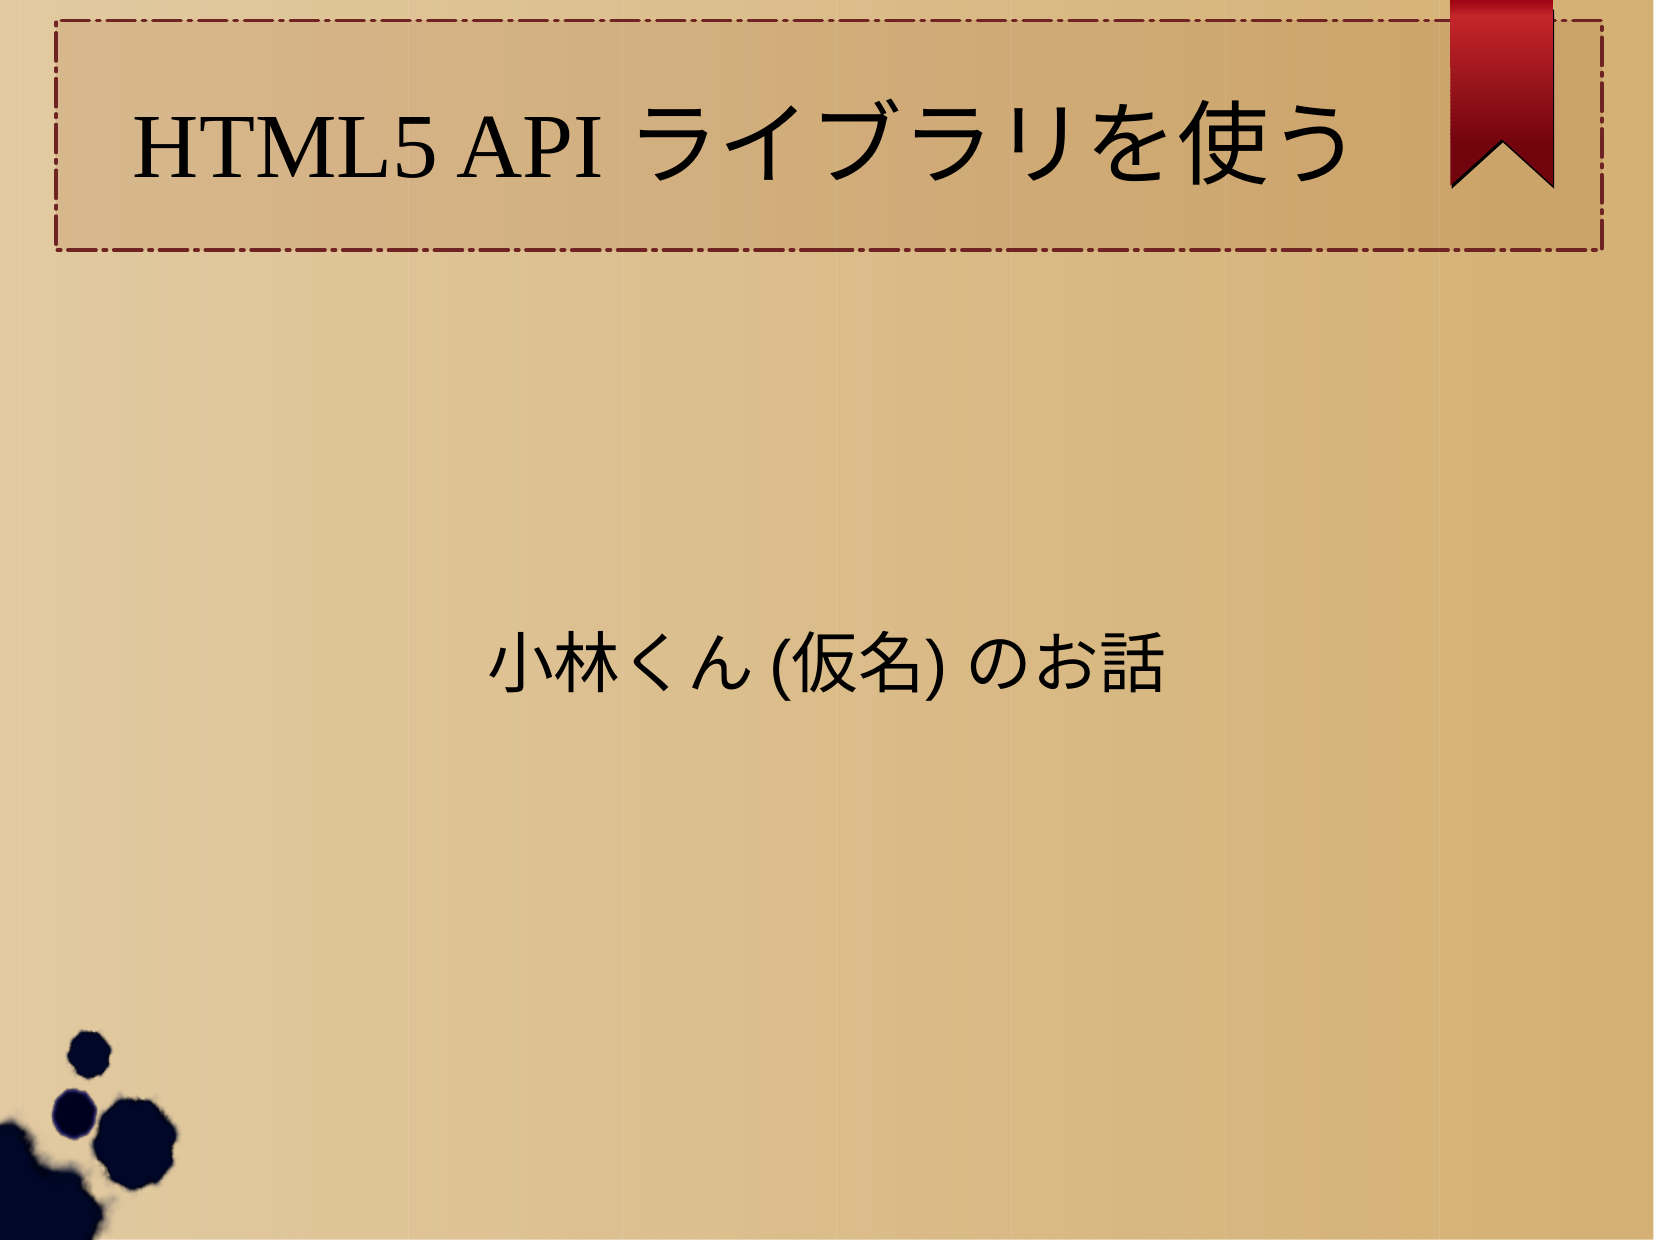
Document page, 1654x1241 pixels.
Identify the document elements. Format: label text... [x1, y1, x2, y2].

subtitle 小林くん (仮名) のお話 [82, 299, 1571, 1019]
title HTML5 API ライブラリを使う [82, 47, 1412, 229]
